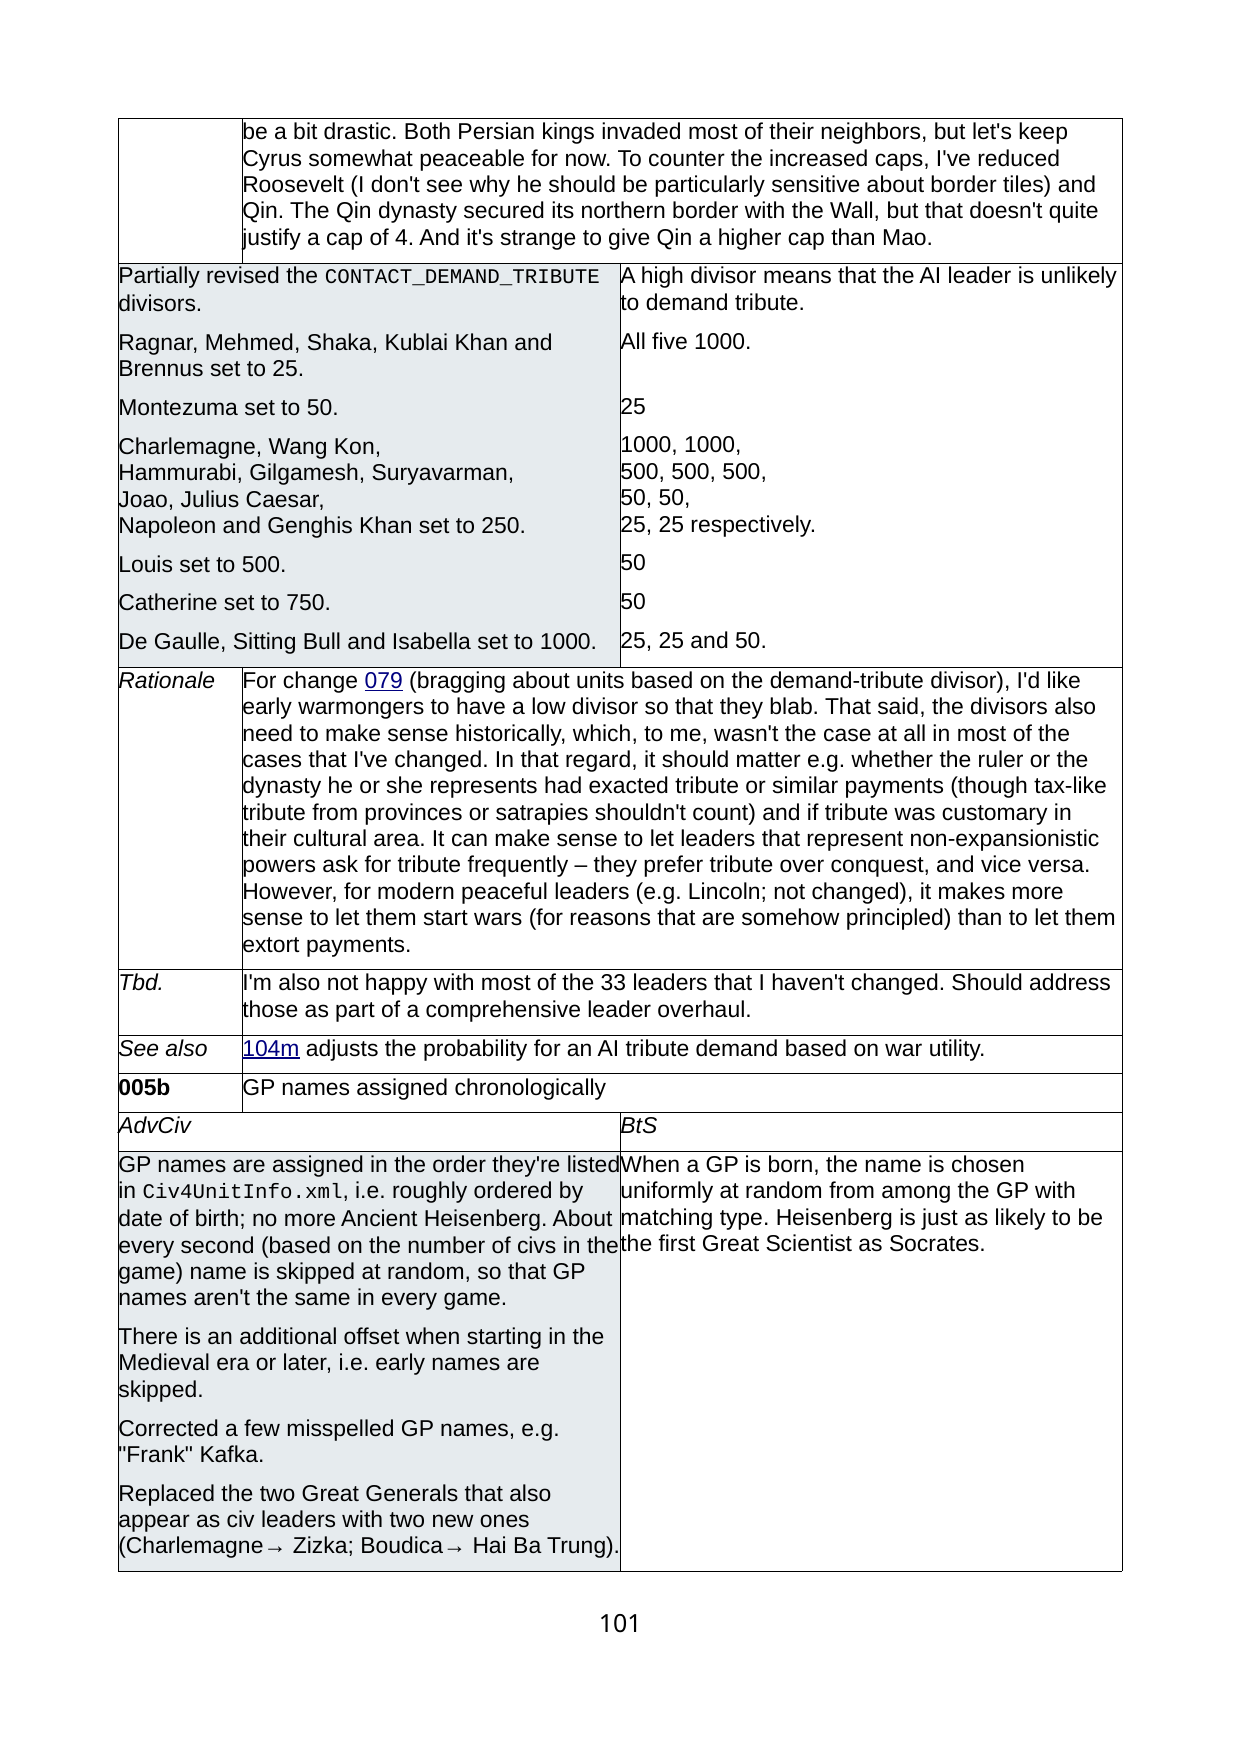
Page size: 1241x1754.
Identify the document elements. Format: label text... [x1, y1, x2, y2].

table_cell [119, 119, 242, 262]
table_cell A high divisor means that the AI leader is unlikely to demand tribute. All five 1000. 25 1000, 1000, 500, 500, 500, 50, 50, 25, 25 respectively. 50 50 25, 25 and 50. [621, 264, 1122, 667]
table_cell When a GP is born, the name is chosen uniformly at random from among the GP with matching type. Heisenberg is just as likely to be the first Great Scientist as Socrates. [621, 1152, 1122, 1571]
table_cell be a bit drastic. Both Persian kings invaded most of their neighbors, but let's keep Cyrus somewhat peaceable for now. To counter the increased caps, I've reduced Roosevelt (I don't see why he should be particularly sensitive about border tiles) and Qin. The Qin dynasty secured its northern border with the Wall, but that doesn't quite justify a cap of 4. And it's strange to give Qin a higher cap than Mao. [243, 119, 1122, 262]
table_cell 104m adjusts the probability for an AI tribute demand based on war utility. [243, 1036, 1122, 1073]
table_cell Rationale [119, 668, 242, 969]
table_cell For change 079 (bragging about units based on the demand-tribute divisor), I'd like early warmongers to have a low divisor so that they blab. That said, the divisors also need to make sense historically, which, to me, wasn't the case at all in most of the cases that I've changed. In that regard, it should matter e.g. whether the ruler or the dynasty he or she represents had exacted tribute or similar payments (though tax-like tribute from provinces or satrapies shouldn't count) and if tribute was customary in their cultural area. It can make sense to let leaders that represent non-expansionistic powers ask for tribute frequently – they prefer tribute over conquest, and vice versa. However, for modern peaceful leaders (e.g. Lincoln; not changed), it makes more sense to let them start wars (for reasons that are somehow principled) than to let them extort payments. [243, 668, 1122, 969]
table_cell I'm also not happy with most of the 33 leaders that I haven't changed. Should address those as part of a comprehensive leader overhaul. [243, 970, 1122, 1034]
table_cell 005b [119, 1074, 242, 1112]
table_cell AdvCiv [119, 1113, 620, 1151]
table_cell BtS [621, 1113, 1122, 1151]
table_cell GP names are assigned in the order they're listed in Civ4UnitInfo.xml, i.e. roughly ordered by date of birth; no more Ancient Heisenberg. About every second (based on the number of civs in the game) name is skipped at random, so that GP names aren't the same in every game. There is an additional offset when starting in the Medieval era or later, i.e. early names are skipped. Corrected a few misspelled GP names, e.g. "Frank" Kafka. Replaced the two Great Generals that also appear as civ leaders with two new ones (Charlemagne→ Zizka; Boudica→ Hai Ba Trung). [119, 1152, 620, 1571]
table_cell Partially revised the CONTACT_DEMAND_TRIBUTE divisors. Ragnar, Mehmed, Shaka, Kublai Khan and Brennus set to 25. Montezuma set to 50. Charlemagne, Wang Kon, Hammurabi, Gilgamesh, Suryavarman, Joao, Julius Caesar, Napoleon and Genghis Khan set to 250. Louis set to 500. Catherine set to 750. De Gaulle, Sitting Bull and Isabella set to 1000. [119, 264, 620, 667]
table_cell Tbd. [119, 970, 242, 1034]
table_cell GP names assigned chronologically [243, 1074, 1122, 1112]
table_cell See also [119, 1036, 242, 1073]
